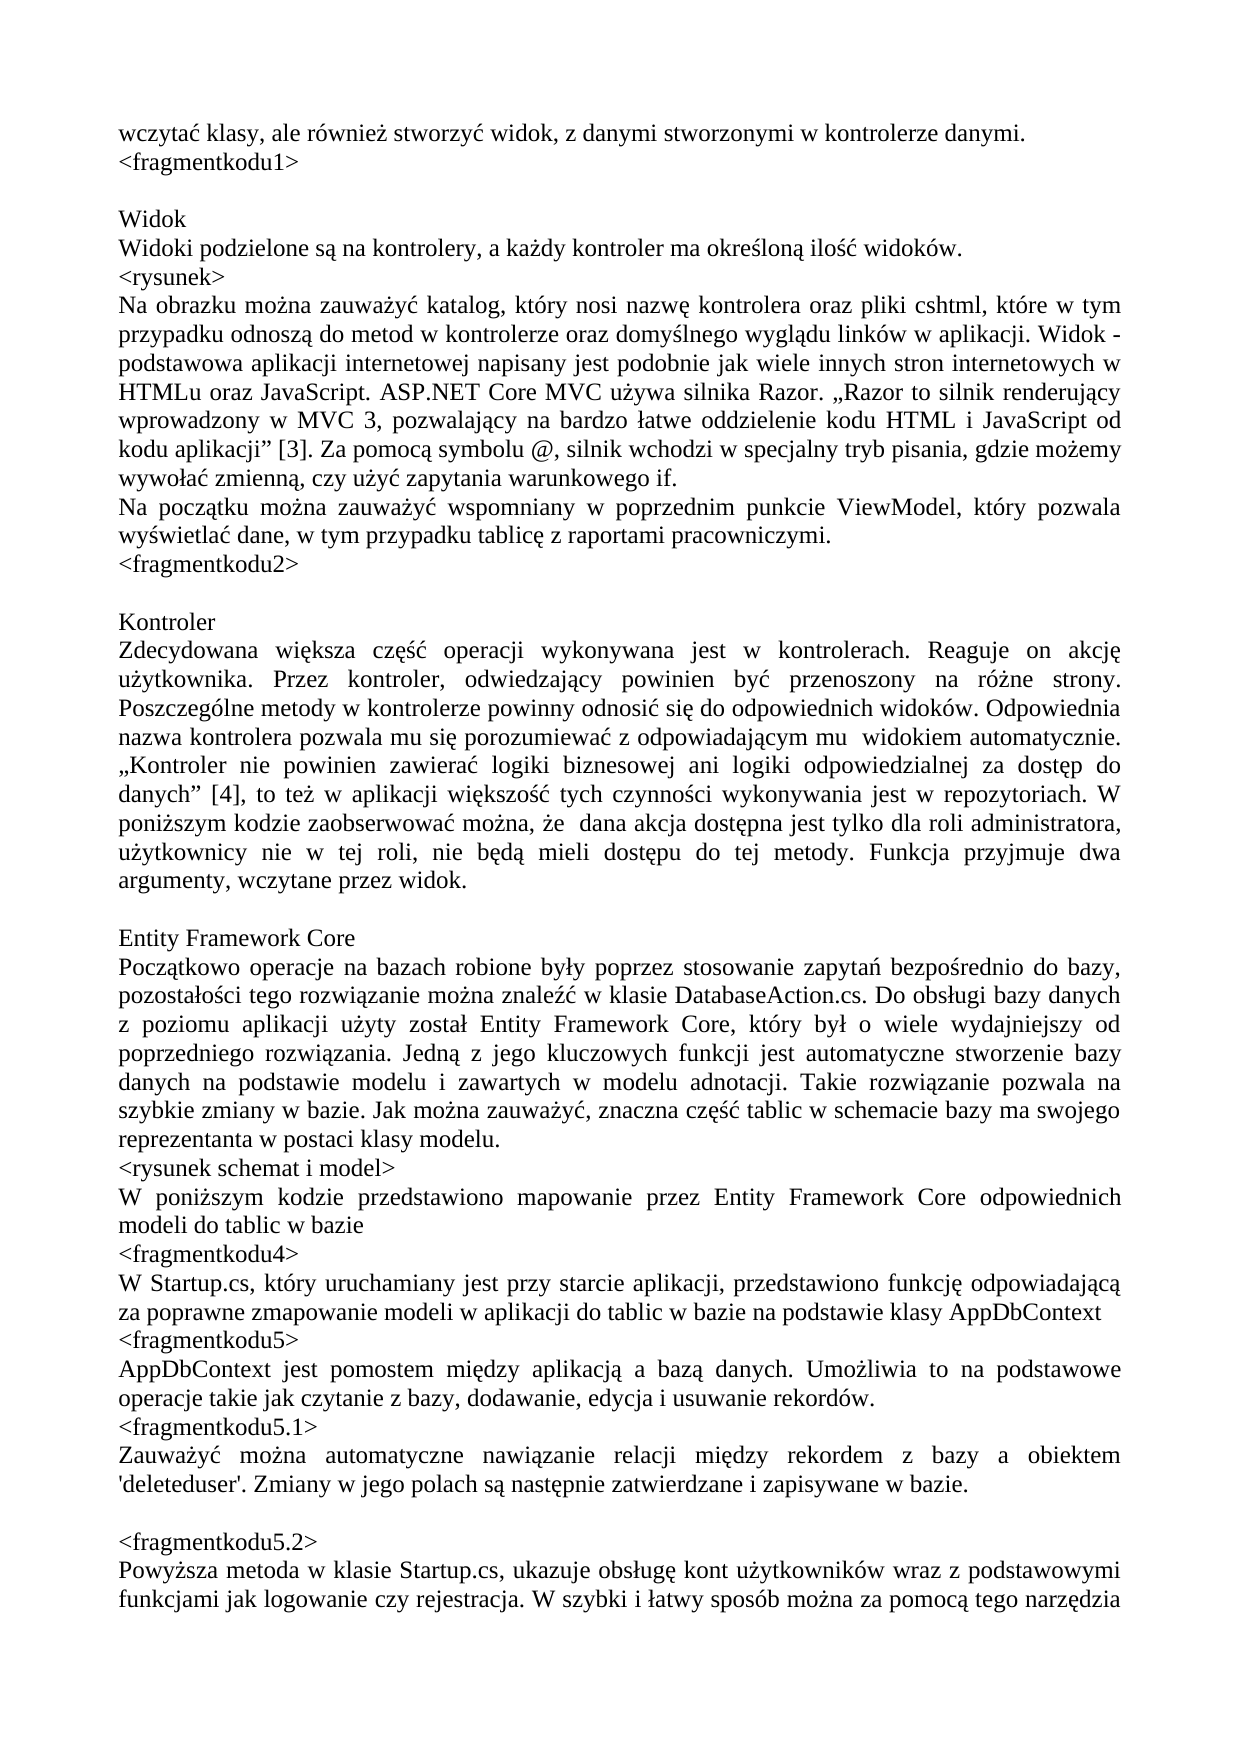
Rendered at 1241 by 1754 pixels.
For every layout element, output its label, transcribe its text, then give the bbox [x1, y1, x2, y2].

text <rysunek> [118, 262, 1122, 291]
text <fragmentkodu5.2> [118, 1527, 1122, 1556]
text Początkowo operacje na bazach robione były poprzez stosowanie zapytań bezpośrednio do bazy, pozostałości tego rozwiązanie można znaleźć w klasie DatabaseAction.cs. Do obsługi bazy danych z poziomu aplikacji użyty został Entity Framework Core, który był o wiele wydajniejszy od poprzedniego rozwiązania. Jedną z jego kluczowych funkcji jest automatyczne stworzenie bazy danych na podstawie modelu i zawartych w modelu adnotacji. Takie rozwiązanie pozwala na szybkie zmiany w bazie. Jak można zauważyć, znaczna część tablic w schemacie bazy ma swojego reprezentanta w postaci klasy modelu. [118, 952, 1122, 1153]
text wczytać klasy, ale również stworzyć widok, z danymi stworzonymi w kontrolerze danymi. [118, 118, 1122, 147]
text W Startup.cs, który uruchamiany jest przy starcie aplikacji, przedstawiono funkcję odpowiadającą za poprawne zmapowanie modeli w aplikacji do tablic w bazie na podstawie klasy AppDbContext [118, 1268, 1122, 1326]
text Powyższa metoda w klasie Startup.cs, ukazuje obsługę kont użytkowników wraz z podstawowymi funkcjami jak logowanie czy rejestracja. W szybki i łatwy sposób można za pomocą tego narzędzia [118, 1556, 1122, 1613]
text AppDbContext jest pomostem między aplikacją a bazą danych. Umożliwia to na podstawowe operacje takie jak czytanie z bazy, dodawanie, edycja i usuwanie rekordów. [118, 1354, 1122, 1412]
text <fragmentkodu1> [118, 147, 1122, 176]
text W poniższym kodzie przedstawiono mapowanie przez Entity Framework Core odpowiednich modeli do tablic w bazie [118, 1182, 1122, 1239]
text <fragmentkodu4> [118, 1239, 1122, 1268]
text Na początku można zauważyć wspomniany w poprzednim punkcie ViewModel, który pozwala wyświetlać dane, w tym przypadku tablicę z raportami pracowniczymi. [118, 492, 1122, 549]
text <fragmentkodu5> [118, 1326, 1122, 1354]
text Widoki podzielone są na kontrolery, a każdy kontroler ma określoną ilość widoków. [118, 233, 1122, 262]
text <fragmentkodu5.1> [118, 1412, 1122, 1441]
text Kontroler [118, 607, 1122, 636]
text <fragmentkodu2> [118, 549, 1122, 578]
text Zdecydowana większa część operacji wykonywana jest w kontrolerach. Reaguje on akcję użytkownika. Przez kontroler, odwiedzający powinien być przenoszony na różne strony. Poszczególne metody w kontrolerze powinny odnosić się do odpowiednich widoków. Odpowiednia nazwa kontrolera pozwala mu się porozumiewać z odpowiadającym mu widokiem automatycznie. „Kontroler nie powinien zawierać logiki biznesowej ani logiki odpowiedzialnej za dostęp do danych” [4], to też w aplikacji większość tych czynności wykonywania jest w repozytoriach. W poniższym kodzie zaobserwować można, że dana akcja dostępna jest tylko dla roli administratora, użytkownicy nie w tej roli, nie będą mieli dostępu do tej metody. Funkcja przyjmuje dwa argumenty, wczytane przez widok. [118, 636, 1122, 894]
text Na obrazku można zauważyć katalog, który nosi nazwę kontrolera oraz pliki cshtml, które w tym przypadku odnoszą do metod w kontrolerze oraz domyślnego wyglądu linków w aplikacji. Widok - podstawowa aplikacji internetowej napisany jest podobnie jak wiele innych stron internetowych w HTMLu oraz JavaScript. ASP.NET Core MVC używa silnika Razor. „Razor to silnik renderujący wprowadzony w MVC 3, pozwalający na bardzo łatwe oddzielenie kodu HTML i JavaScript od kodu aplikacji” [3]. Za pomocą symbolu @, silnik wchodzi w specjalny tryb pisania, gdzie możemy wywołać zmienną, czy użyć zapytania warunkowego if. [118, 291, 1122, 492]
text Zauważyć można automatyczne nawiązanie relacji między rekordem z bazy a obiektem 'deleteduser'. Zmiany w jego polach są następnie zatwierdzane i zapisywane w bazie. [118, 1441, 1122, 1498]
text Widok [118, 204, 1122, 233]
text <rysunek schemat i model> [118, 1153, 1122, 1182]
text Entity Framework Core [118, 923, 1122, 952]
